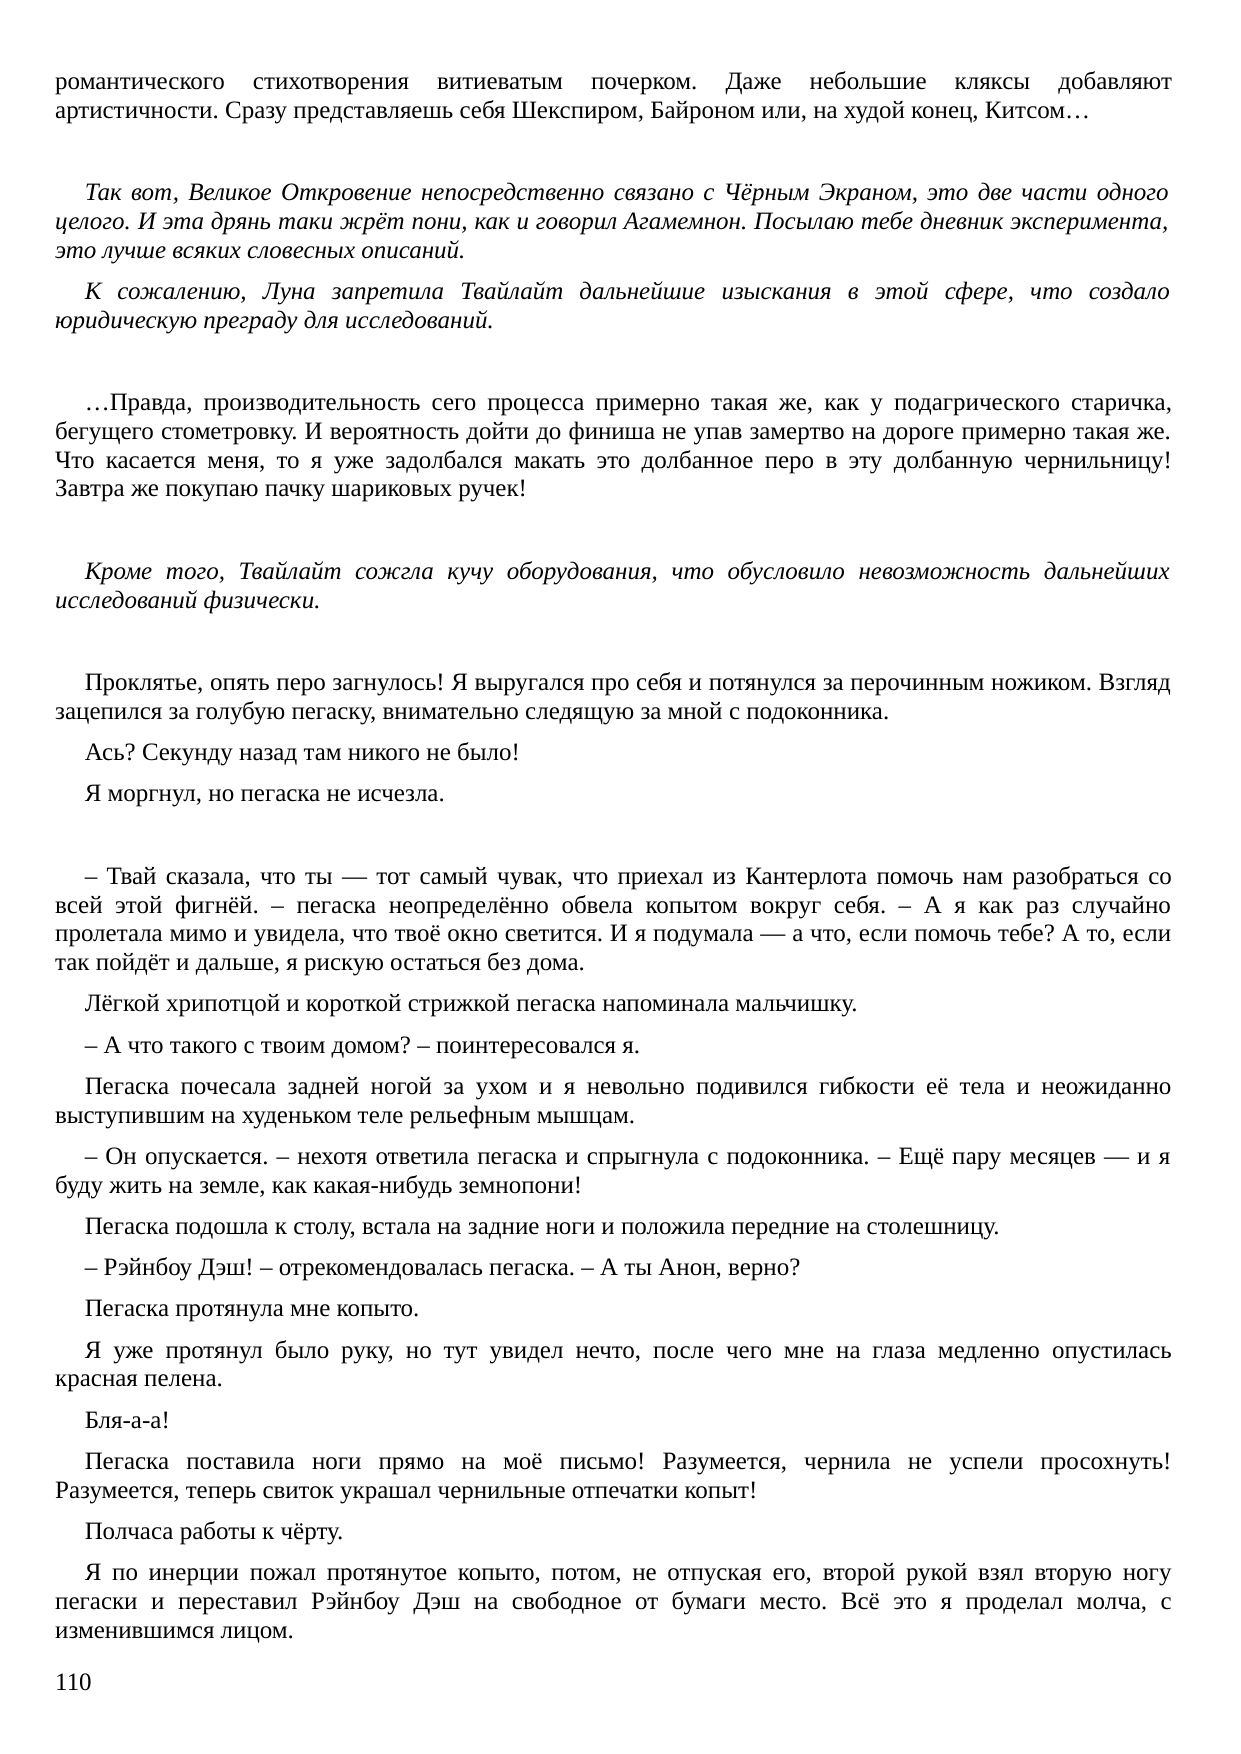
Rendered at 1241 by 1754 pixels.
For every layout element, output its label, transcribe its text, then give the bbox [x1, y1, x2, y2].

text Так вот, Великое Откровение непосредственно связано с Чёрным Экраном, это две части одного целого. И эта дрянь таки жрёт пони, как и говорил Агамемнон. Посылаю тебе дневник эксперимента, это лучше всяких словесных описаний. [55, 177, 1173, 263]
text Лёгкой хрипотцой и короткой стрижкой пегаска напоминала мальчишку. [55, 988, 1173, 1017]
text Кроме того, Твайлайт сожгла кучу оборудования, что обусловило невозможность дальнейших исследований физически. [55, 556, 1173, 613]
text Пегаска подошла к столу, встала на задние ноги и положила передние на столешницу. [55, 1211, 1173, 1240]
text Полчаса работы к чёрту. [55, 1516, 1173, 1545]
text – А что такого с твоим домом? – поинтересовался я. [55, 1030, 1173, 1058]
text Пегаска почесала задней ногой за ухом и я невольно подивился гибкости её тела и неожиданно выступившим на худеньком теле рельефным мышцам. [55, 1071, 1173, 1128]
text – Он опускается. – нехотя ответила пегаска и спрыгнула с подоконника. – Ещё пару месяцев — и я буду жить на земле, как какая-нибудь земнопони! [55, 1141, 1173, 1198]
text – Рэйнбоу Дэш! – отрекомендовалась пегаска. – А ты Анон, верно? [55, 1252, 1173, 1281]
text Пегаска протянула мне копыто. [55, 1293, 1173, 1322]
text …Правда, производительность сего процесса примерно такая же, как у подагрического старичка, бегущего стометровку. И вероятность дойти до финиша не упав замертво на дороге примерно такая же. Что касается меня, то я уже задолбался макать это долбанное перо в эту долбанную чернильницу! Завтра же покупаю пачку шариковых ручек! [55, 387, 1173, 502]
text Пегаска поставила ноги прямо на моё письмо! Разумеется, чернила не успели просохнуть! Разумеется, теперь свиток украшал чернильные отпечатки копыт! [55, 1446, 1173, 1503]
text Проклятье, опять перо загнулось! Я выругался про себя и потянулся за перочинным ножиком. Взгляд зацепился за голубую пегаску, внимательно следящую за мной с подоконника. [55, 667, 1173, 725]
text Я моргнул, но пегаска не исчезла. [55, 778, 1173, 807]
text Я уже протянул было руку, но тут увидел нечто, после чего мне на глаза медленно опустилась красная пелена. [55, 1335, 1173, 1392]
text – Твай сказала, что ты — тот самый чувак, что приехал из Кантерлота помочь нам разобраться со всей этой фигнёй. – пегаска неопределённо обвела копытом вокруг себя. – А я как раз случайно пролетала мимо и увидела, что твоё окно светится. И я подумала — а что, если помочь тебе? А то, если так пойдёт и дальше, я рискую остаться без дома. [55, 861, 1173, 976]
text Ась? Секунду назад там никого не было! [55, 737, 1173, 766]
text Я по инерции пожал протянутое копыто, потом, не отпуская его, второй рукой взял вторую ногу пегаски и переставил Рэйнбоу Дэш на свободное от бумаги место. Всё это я проделал молча, с изменившимся лицом. [55, 1557, 1173, 1643]
text романтического стихотворения витиеватым почерком. Даже небольшие кляксы добавляют артистичности. Сразу представляешь себя Шекспиром, Байроном или, на худой конец, Китсом… [55, 66, 1173, 123]
text Бля-а-а! [55, 1405, 1173, 1433]
text К сожалению, Луна запретила Твайлайт дальнейшие изыскания в этой сфере, что создало юридическую преграду для исследований. [55, 276, 1173, 333]
